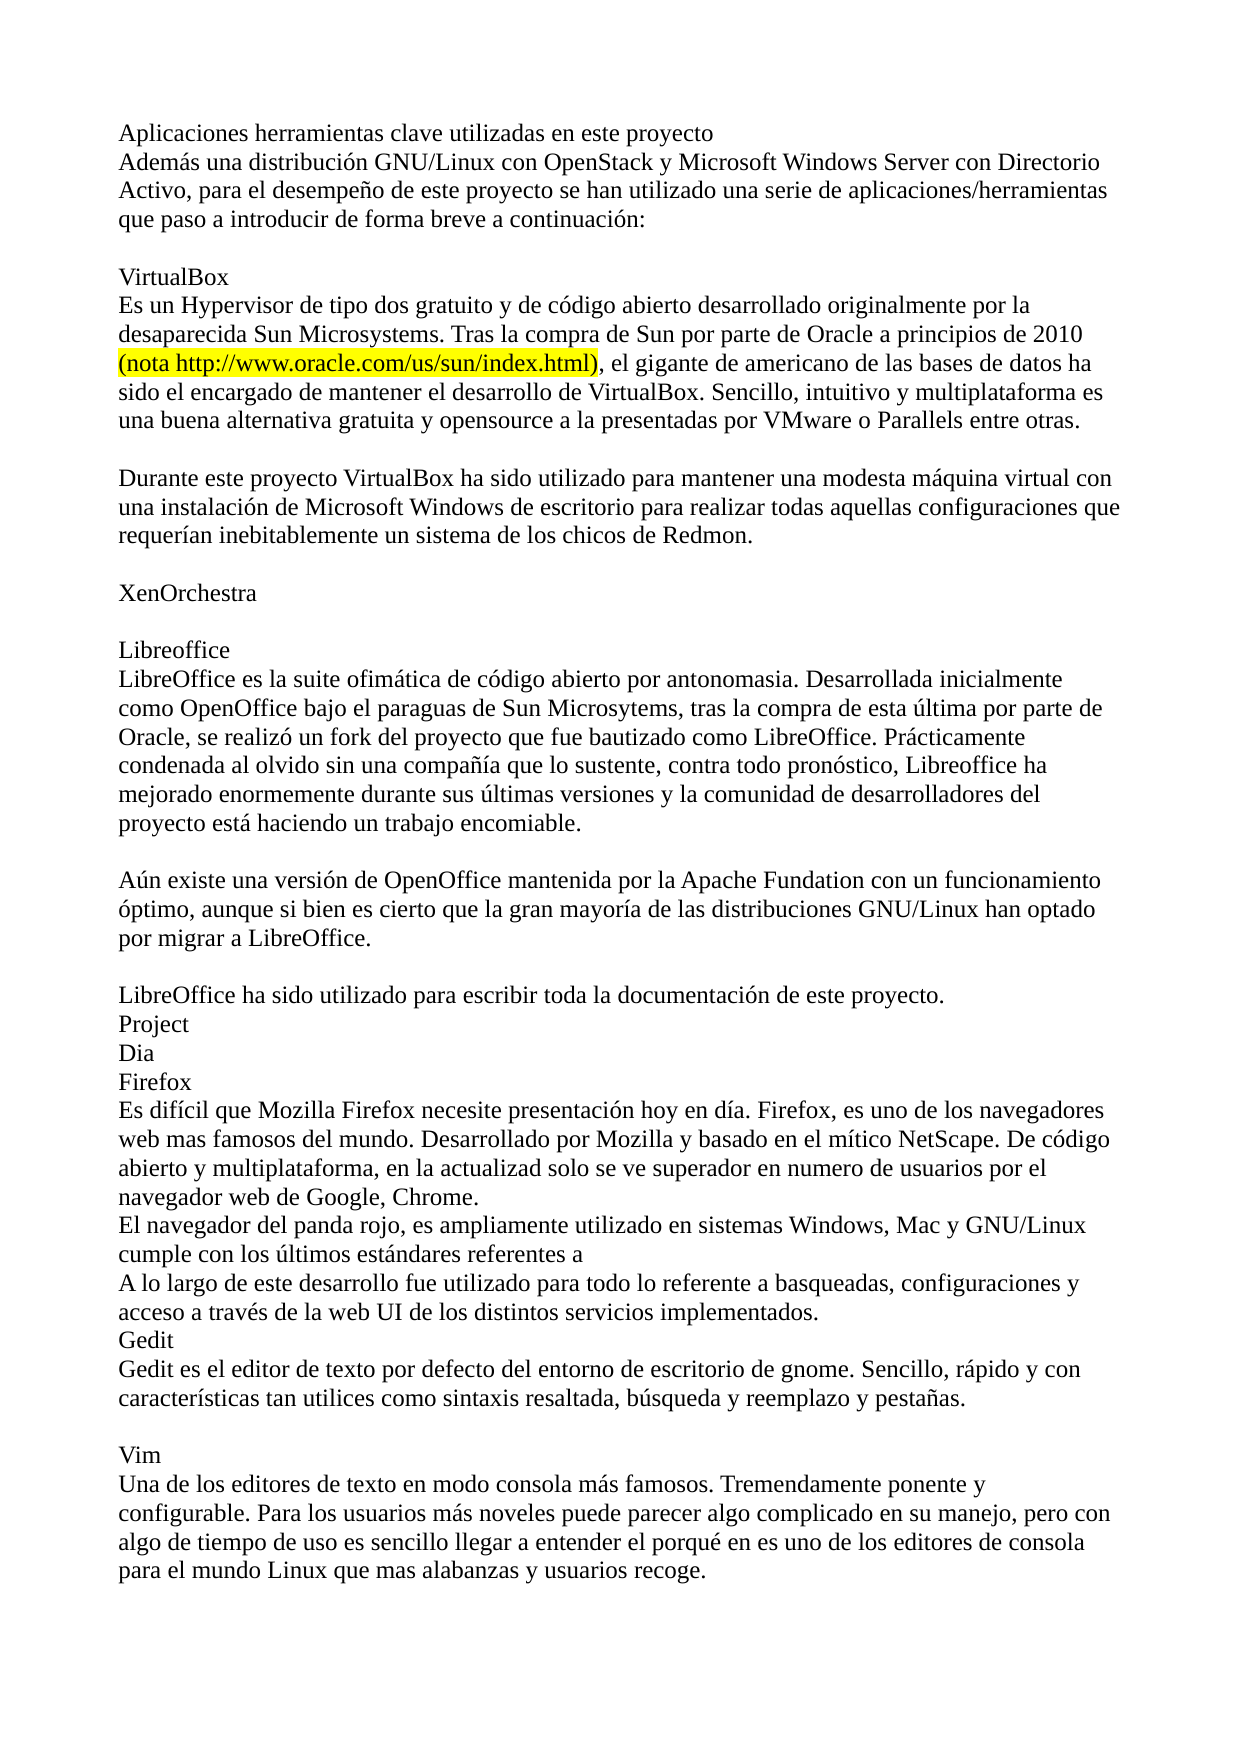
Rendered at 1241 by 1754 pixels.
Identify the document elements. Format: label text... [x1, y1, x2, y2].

text Libreoffice [118, 636, 1122, 664]
text Además una distribución GNU/Linux con OpenStack y Microsoft Windows Server con Directorio Activo, para el desempeño de este proyecto se han utilizado una serie de aplicaciones/herramientas que paso a introducir de forma breve a continuación: [118, 147, 1122, 233]
text Dia [118, 1038, 1122, 1067]
text VirtualBox [118, 262, 1122, 291]
text Gedit [118, 1326, 1122, 1354]
text Una de los editores de texto en modo consola más famosos. Tremendamente ponente y configurable. Para los usuarios más noveles puede parecer algo complicado en su manejo, pero con algo de tiempo de uso es sencillo llegar a entender el porqué en es uno de los editores de consola para el mundo Linux que mas alabanzas y usuarios recoge. [118, 1469, 1122, 1584]
text El navegador del panda rojo, es ampliamente utilizado en sistemas Windows, Mac y GNU/Linux cumple con los últimos estándares referentes a [118, 1211, 1122, 1268]
text Firefox [118, 1067, 1122, 1096]
text Aún existe una versión de OpenOffice mantenida por la Apache Fundation con un funcionamiento óptimo, aunque si bien es cierto que la gran mayoría de las distribuciones GNU/Linux han optado por migrar a LibreOffice. [118, 866, 1122, 952]
text LibreOffice es la suite ofimática de código abierto por antonomasia. Desarrollada inicialmente como OpenOffice bajo el paraguas de Sun Microsytems, tras la compra de esta última por parte de Oracle, se realizó un fork del proyecto que fue bautizado como LibreOffice. Prácticamente condenada al olvido sin una compañía que lo sustente, contra todo pronóstico, Libreoffice ha mejorado enormemente durante sus últimas versiones y la comunidad de desarrolladores del proyecto está haciendo un trabajo encomiable. [118, 664, 1122, 837]
text Project [118, 1009, 1122, 1038]
text Es difícil que Mozilla Firefox necesite presentación hoy en día. Firefox, es uno de los navegadores web mas famosos del mundo. Desarrollado por Mozilla y basado en el mítico NetScape. De código abierto y multiplataforma, en la actualizad solo se ve superador en numero de usuarios por el navegador web de Google, Chrome. [118, 1096, 1122, 1211]
text A lo largo de este desarrollo fue utilizado para todo lo referente a basqueadas, configuraciones y acceso a través de la web UI de los distintos servicios implementados. [118, 1268, 1122, 1326]
text Aplicaciones herramientas clave utilizadas en este proyecto [118, 118, 1122, 147]
text Gedit es el editor de texto por defecto del entorno de escritorio de gnome. Sencillo, rápido y con características tan utilices como sintaxis resaltada, búsqueda y reemplazo y pestañas. [118, 1354, 1122, 1412]
text XenOrchestra [118, 578, 1122, 607]
text Durante este proyecto VirtualBox ha sido utilizado para mantener una modesta máquina virtual con una instalación de Microsoft Windows de escritorio para realizar todas aquellas configuraciones que requerían inebitablemente un sistema de los chicos de Redmon. [118, 463, 1122, 549]
text Es un Hypervisor de tipo dos gratuito y de código abierto desarrollado originalmente por la desaparecida Sun Microsystems. Tras la compra de Sun por parte de Oracle a principios de 2010 (nota http://www.oracle.com/us/sun/index.html), el gigante de americano de las bases de datos ha sido el encargado de mantener el desarrollo de VirtualBox. Sencillo, intuitivo y multiplataforma es una buena alternativa gratuita y opensource a la presentadas por VMware o Parallels entre otras. [118, 291, 1122, 434]
text LibreOffice ha sido utilizado para escribir toda la documentación de este proyecto. [118, 981, 1122, 1009]
text Vim [118, 1441, 1122, 1469]
